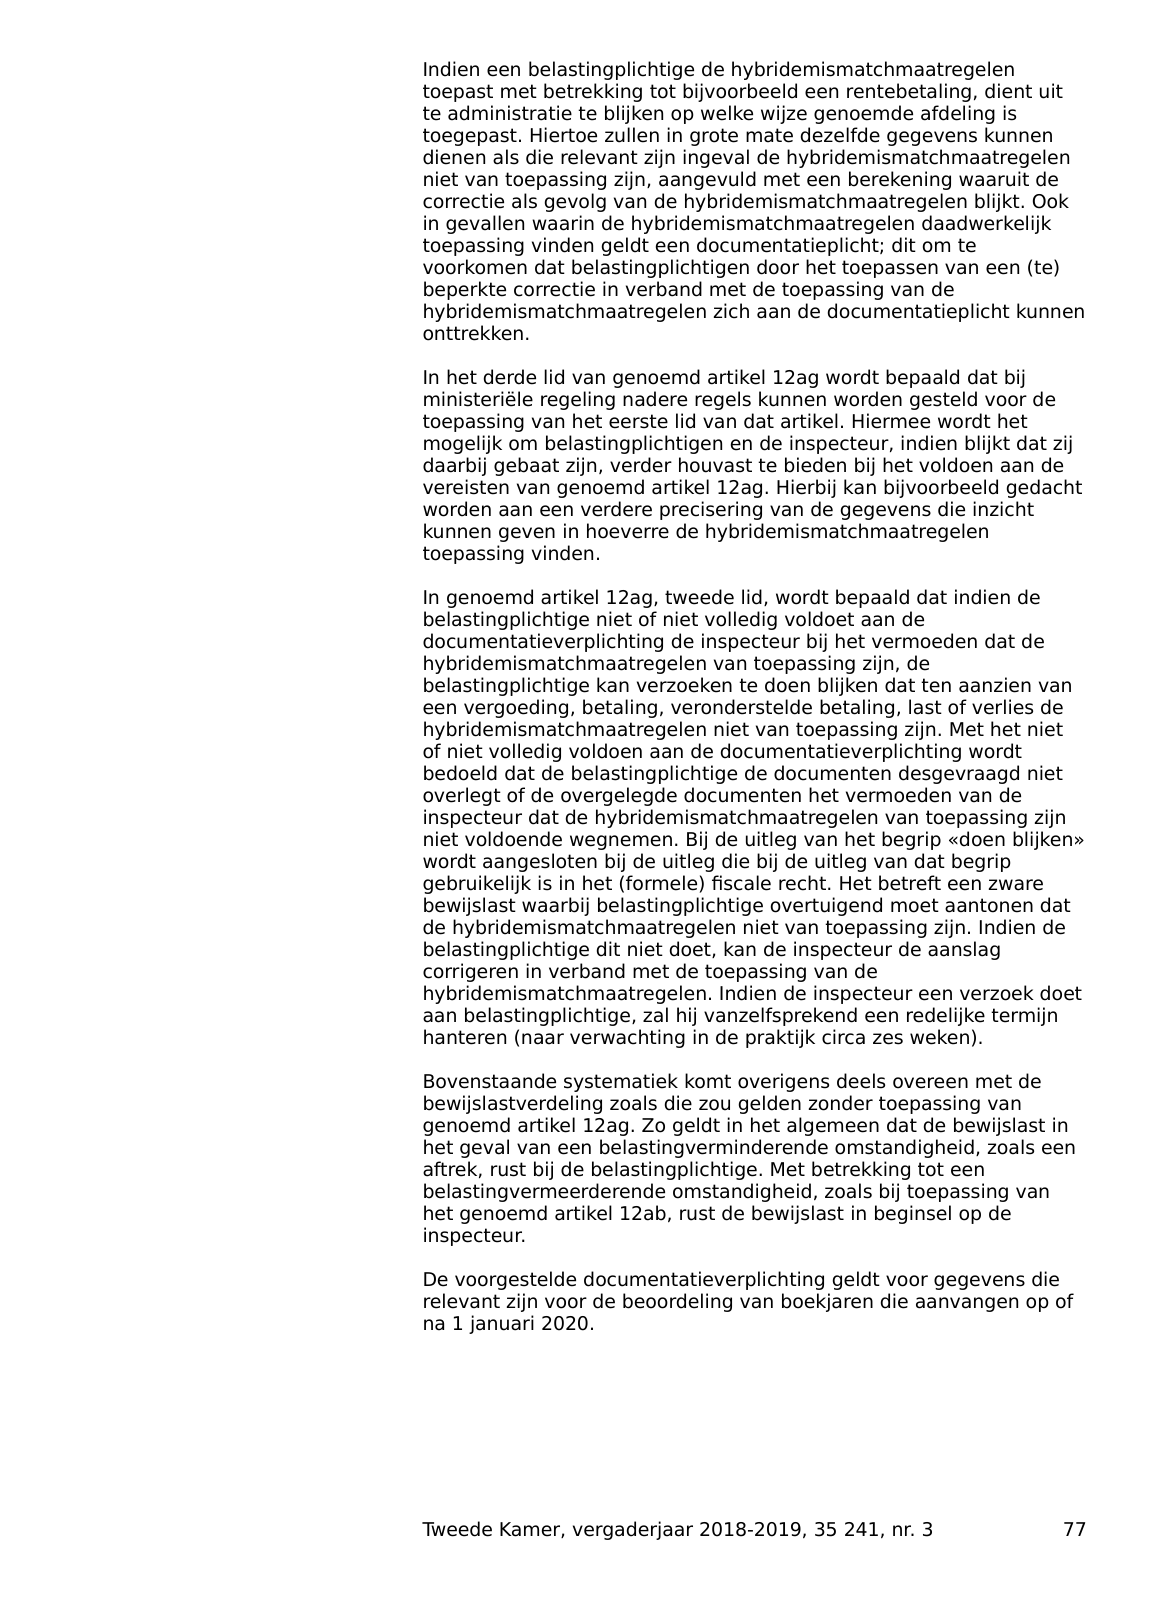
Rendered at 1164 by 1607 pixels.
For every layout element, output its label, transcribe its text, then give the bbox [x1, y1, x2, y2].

text Indien een belastingplichtige de hybridemismatchmaatregelen toepast met betrekking tot bijvoorbeeld een rentebetaling, dient uit te administratie te blijken op welke wijze genoemde afdeling is toegepast. Hiertoe zullen in grote mate dezelfde gegevens kunnen dienen als die relevant zijn ingeval de hybridemismatchmaatregelen niet van toepassing zijn, aangevuld met een berekening waaruit de correctie als gevolg van de hybridemismatchmaatregelen blijkt. Ook in gevallen waarin de hybridemismatchmaatregelen daadwerkelijk toepassing vinden geldt een documentatieplicht; dit om te voorkomen dat belastingplichtigen door het toepassen van een (te) beperkte correctie in verband met de toepassing van de hybridemismatchmaatregelen zich aan de documentatieplicht kunnen onttrekken. [422, 59, 1087, 345]
text In het derde lid van genoemd artikel 12ag wordt bepaald dat bij ministeriële regeling nadere regels kunnen worden gesteld voor de toepassing van het eerste lid van dat artikel. Hiermee wordt het mogelijk om belastingplichtigen en de inspecteur, indien blijkt dat zij daarbij gebaat zijn, verder houvast te bieden bij het voldoen aan de vereisten van genoemd artikel 12ag. Hierbij kan bijvoorbeeld gedacht worden aan een verdere precisering van de gegevens die inzicht kunnen geven in hoeverre de hybridemismatchmaatregelen toepassing vinden. [422, 367, 1087, 565]
text Bovenstaande systematiek komt overigens deels overeen met de bewijslastverdeling zoals die zou gelden zonder toepassing van genoemd artikel 12ag. Zo geldt in het algemeen dat de bewijslast in het geval van een belastingverminderende omstandigheid, zoals een aftrek, rust bij de belastingplichtige. Met betrekking tot een belastingvermeerderende omstandigheid, zoals bij toepassing van het genoemd artikel 12ab, rust de bewijslast in beginsel op de inspecteur. [422, 1071, 1087, 1247]
text De voorgestelde documentatieverplichting geldt voor gegevens die relevant zijn voor de beoordeling van boekjaren die aanvangen op of na 1 januari 2020. [422, 1269, 1087, 1335]
text In genoemd artikel 12ag, tweede lid, wordt bepaald dat indien de belastingplichtige niet of niet volledig voldoet aan de documentatieverplichting de inspecteur bij het vermoeden dat de hybridemismatchmaatregelen van toepassing zijn, de belastingplichtige kan verzoeken te doen blijken dat ten aanzien van een vergoeding, betaling, veronderstelde betaling, last of verlies de hybridemismatchmaatregelen niet van toepassing zijn. Met het niet of niet volledig voldoen aan de documentatieverplichting wordt bedoeld dat de belastingplichtige de documenten desgevraagd niet overlegt of de overgelegde documenten het vermoeden van de inspecteur dat de hybridemismatchmaatregelen van toepassing zijn niet voldoende wegnemen. Bij de uitleg van het begrip «doen blijken» wordt aangesloten bij de uitleg die bij de uitleg van dat begrip gebruikelijk is in het (formele) fiscale recht. Het betreft een zware bewijslast waarbij belastingplichtige overtuigend moet aantonen dat de hybridemismatchmaatregelen niet van toepassing zijn. Indien de belastingplichtige dit niet doet, kan de inspecteur de aanslag corrigeren in verband met de toepassing van de hybridemismatchmaatregelen. Indien de inspecteur een verzoek doet aan belastingplichtige, zal hij vanzelfsprekend een redelijke termijn hanteren (naar verwachting in de praktijk circa zes weken). [422, 587, 1087, 1048]
